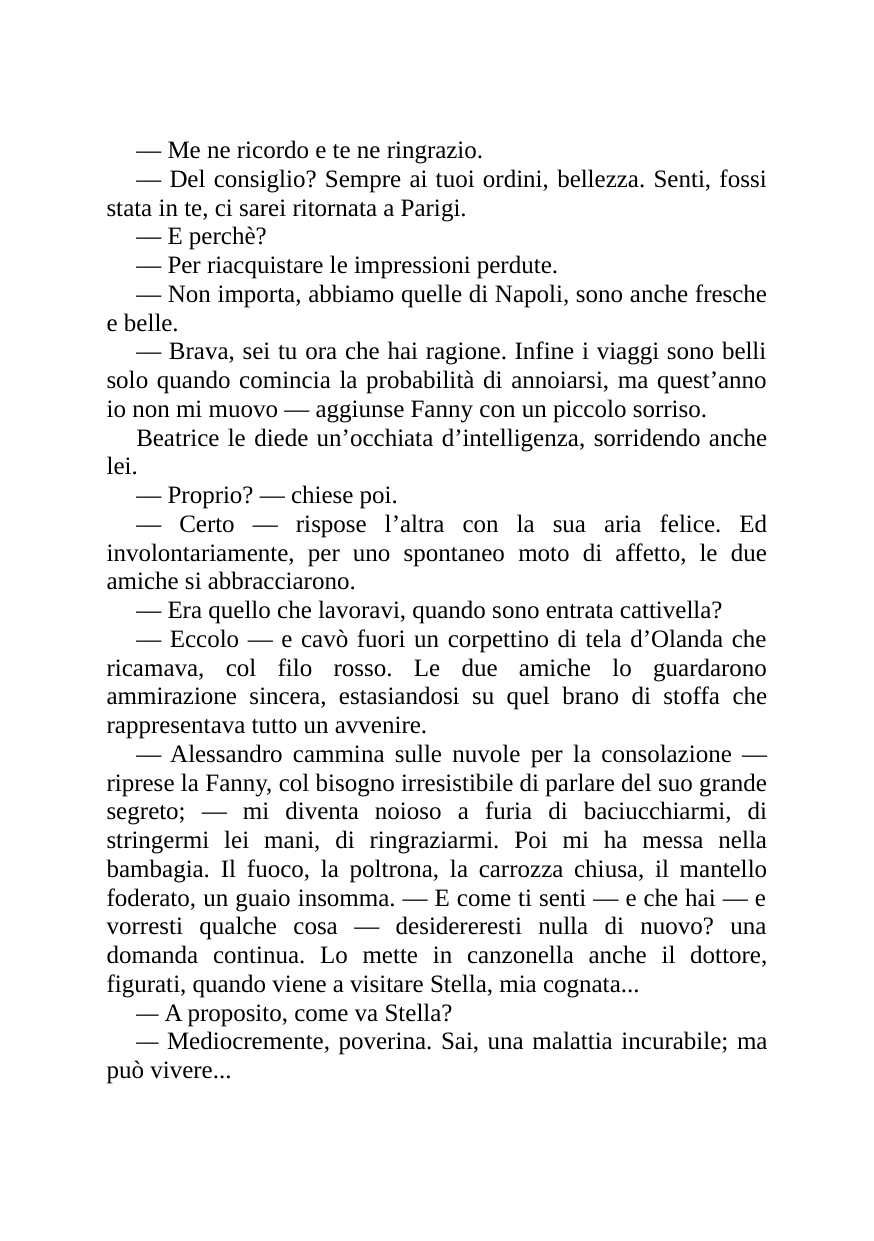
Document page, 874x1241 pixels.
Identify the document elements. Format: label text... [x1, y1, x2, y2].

text — Certo — rispose l’altra con la sua aria felice. Ed involontariamente, per uno spontaneo moto di affetto, le due amiche si abbracciarono. [106, 509, 768, 595]
text Beatrice le diede un’occhiata d’intelligenza, sorridendo anche lei. [106, 423, 768, 480]
text — Per riacquistare le impressioni perdute. [106, 250, 768, 279]
text — Alessandro cammina sulle nuvole per la consolazione — riprese la Fanny, col bisogno irresistibile di parlare del suo grande segreto; — mi diventa noioso a furia di baciucchiarmi, di stringermi lei mani, di ringraziarmi. Poi mi ha messa nella bambagia. Il fuoco, la poltrona, la carrozza chiusa, il mantello foderato, un guaio insomma. — E come ti senti — e che hai — e vorresti qualche cosa — desidereresti nulla di nuovo? una domanda continua. Lo mette in canzonella anche il dottore, figurati, quando viene a visitare Stella, mia cognata... [106, 739, 768, 998]
text — A proposito, come va Stella? [106, 998, 768, 1026]
text — Era quello che lavoravi, quando sono entrata cattivella? [106, 595, 768, 624]
text — Proprio? — chiese poi. [106, 480, 768, 509]
text — Eccolo — e cavò fuori un corpettino di tela d’Olanda che ricamava, col filo rosso. Le due amiche lo guardarono ammirazione sincera, estasiandosi su quel brano di stoffa che rappresentava tutto un avvenire. [106, 624, 768, 739]
text — E perchè? [106, 221, 768, 250]
text — Non importa, abbiamo quelle di Napoli, sono anche fresche e belle. [106, 279, 768, 336]
text — Del consiglio? Sempre ai tuoi ordini, bellezza. Senti, fossi stata in te, ci sarei ritornata a Parigi. [106, 164, 768, 221]
text — Mediocremente, poverina. Sai, una malattia incurabile; ma può vivere... [106, 1026, 768, 1084]
text — Brava, sei tu ora che hai ragione. Infine i viaggi sono belli solo quando comincia la probabilità di annoiarsi, ma quest’anno io non mi muovo — aggiunse Fanny con un piccolo sorriso. [106, 336, 768, 423]
text — Me ne ricordo e te ne ringrazio. [106, 135, 768, 164]
